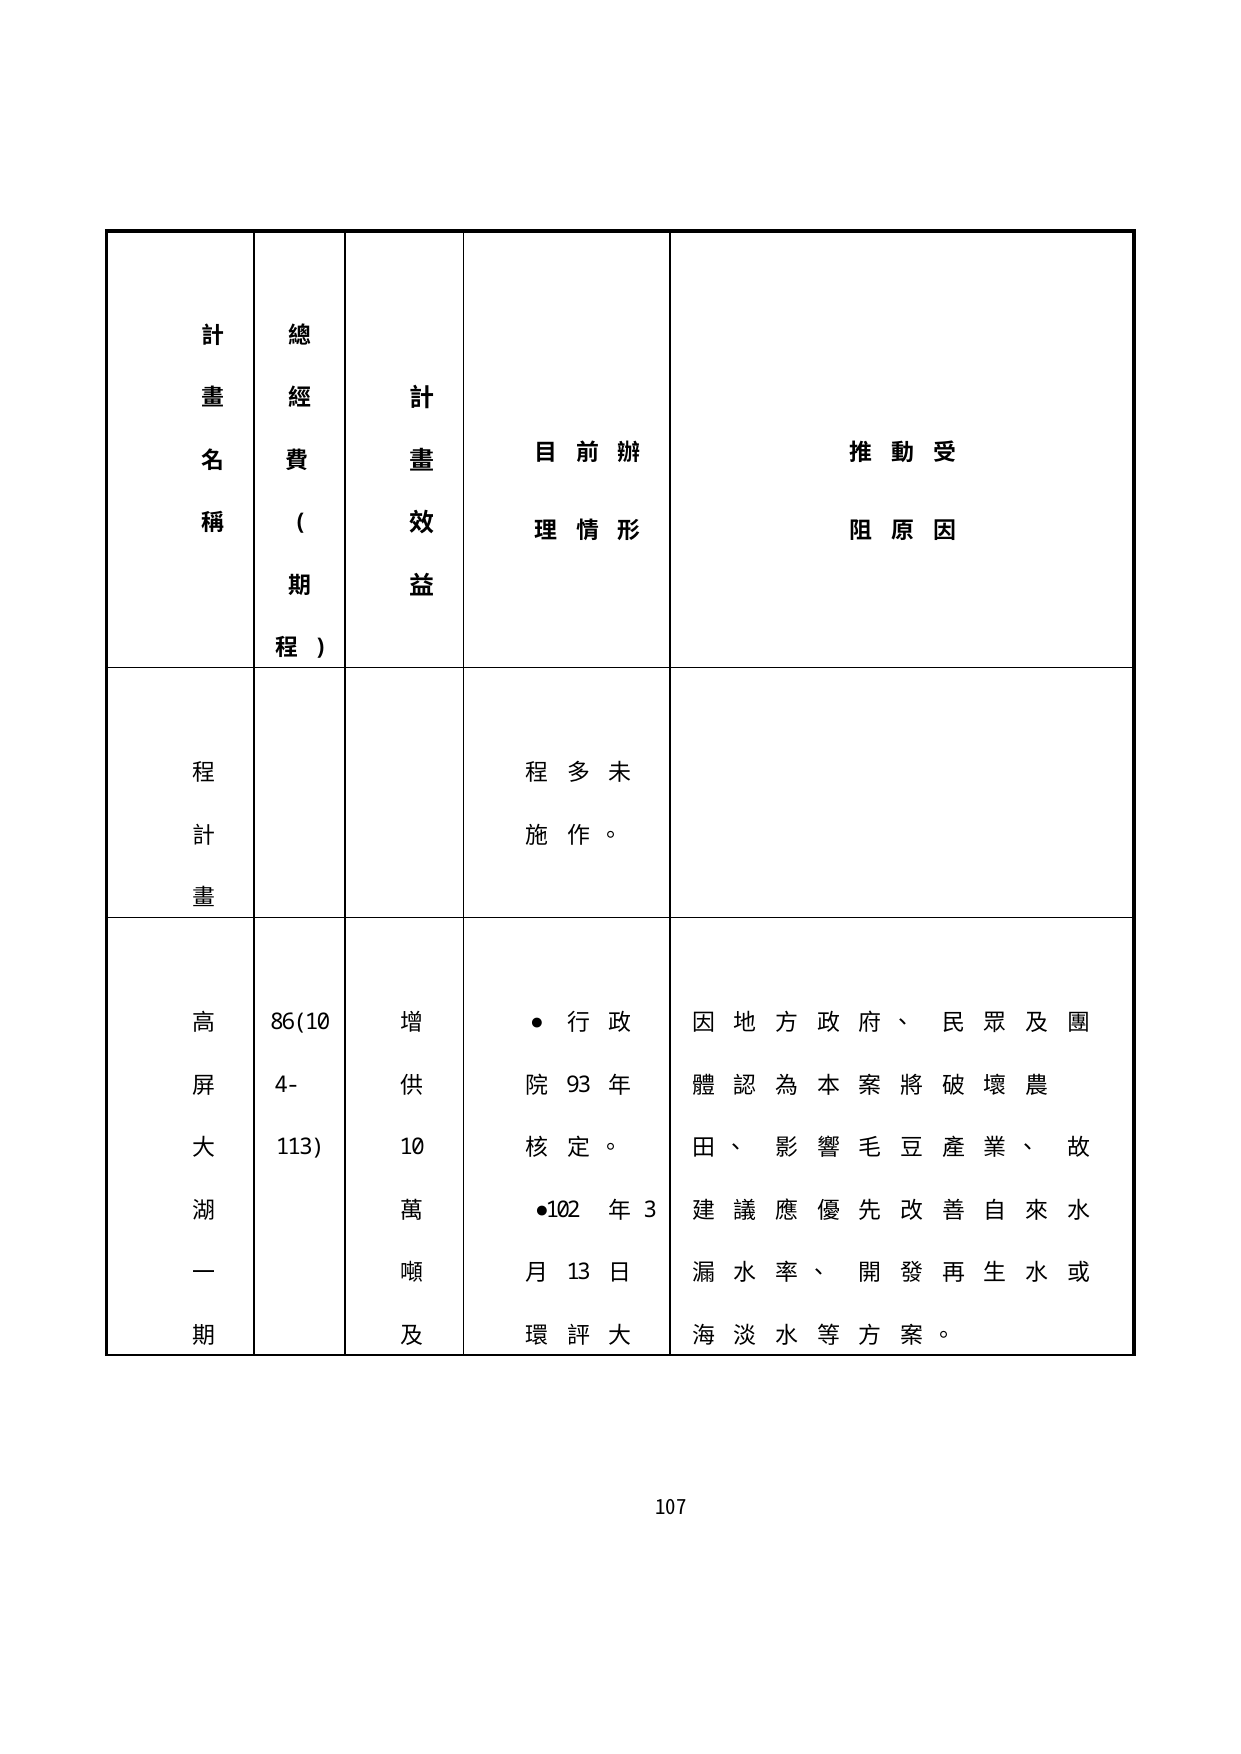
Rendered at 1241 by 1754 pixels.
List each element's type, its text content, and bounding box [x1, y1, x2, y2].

table_cell 因地方政府、民眾及團體認為本案將破壞農田、影響毛豆產業、故建議應優先改善自來水漏水率、開發再生水或海淡水等方案。 [671, 918, 1132, 1354]
table_cell [671, 668, 1132, 917]
table_header 目前辦 理情形 [464, 233, 669, 667]
table_header 總經費(期程) [255, 233, 344, 667]
table_cell 增供10萬噸及 [346, 918, 463, 1354]
table_header 推動受 阻原因 [671, 233, 1132, 667]
table_cell ●行政院93年核定。 ●102年3月13日環評大 [464, 918, 669, 1354]
table_header 計畫 名稱 [108, 233, 253, 667]
table_cell 86(104-113) [255, 918, 344, 1354]
table_cell 程多未施作。 [464, 668, 669, 917]
table_header 計畫 效益 [346, 233, 463, 667]
table_cell [346, 668, 463, 917]
table_cell [255, 668, 344, 917]
table_cell 高屏大湖一期 [108, 918, 253, 1354]
table_cell 程計畫 [108, 668, 253, 917]
